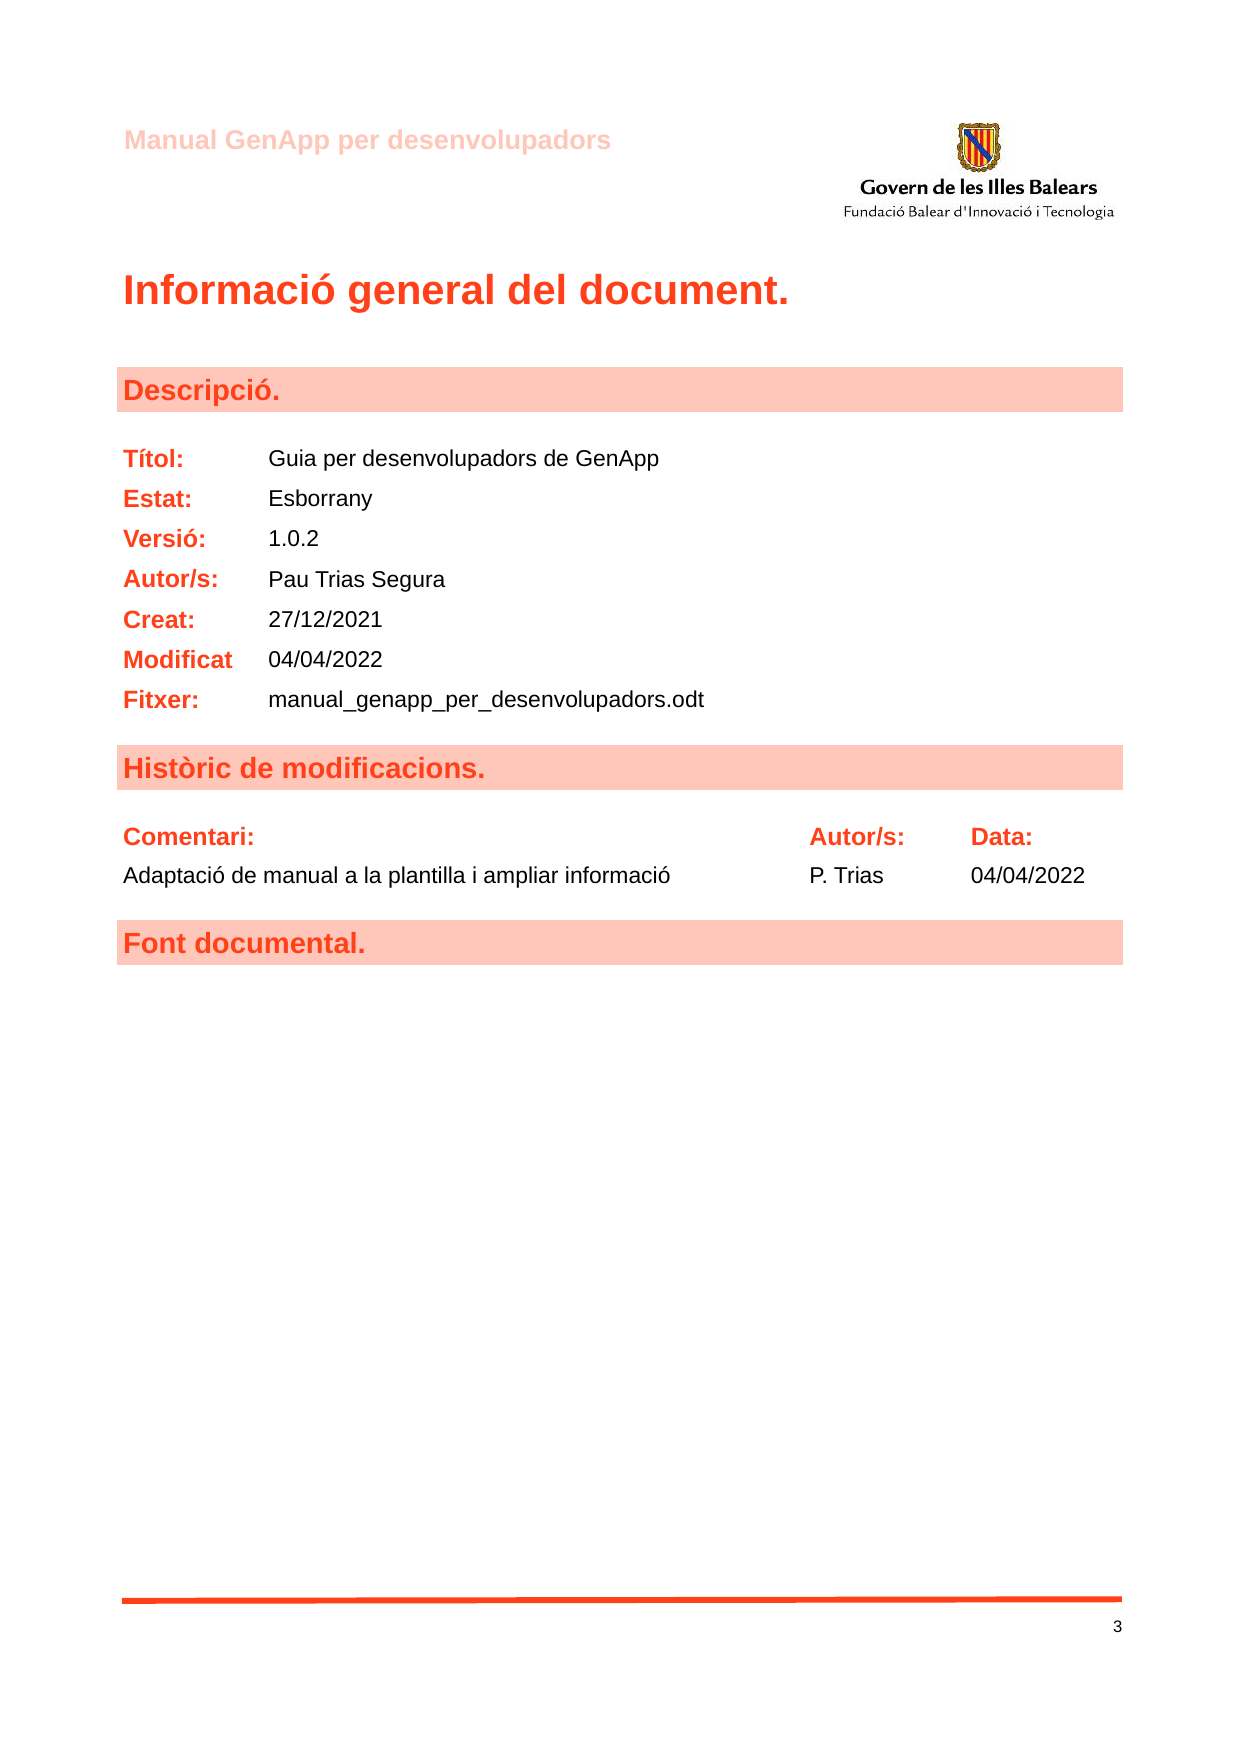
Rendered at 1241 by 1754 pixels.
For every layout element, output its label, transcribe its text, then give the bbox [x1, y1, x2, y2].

table_cell Font documental. [117, 920, 1123, 965]
table_cell Modificat [117, 639, 262, 679]
table_cell Guia per desenvolupadors de GenApp [262, 438, 1123, 478]
table_cell Descripció. [117, 367, 1123, 412]
table_cell [117, 412, 1123, 438]
table_cell Títol: [117, 438, 262, 478]
table_cell Esborrany [262, 478, 1123, 518]
table_cell P. Trias [803, 856, 965, 894]
table_cell Fitxer: [117, 679, 262, 719]
table_cell [117, 790, 1123, 816]
table_cell Pau Trias Segura [262, 559, 1123, 599]
table_cell Autor/s: [117, 559, 262, 599]
table_cell Històric de modificacions. [117, 745, 1123, 790]
table_cell 27/12/2021 [262, 599, 1123, 639]
table_cell Creat: [117, 599, 262, 639]
table_cell [117, 894, 1123, 920]
table_cell Versió: [117, 519, 262, 559]
table_cell [117, 965, 1123, 991]
table_cell 04/04/2022 [965, 856, 1123, 894]
table_cell Adaptació de manual a la plantilla i ampliar informació [117, 856, 803, 894]
table_cell Autor/s: [803, 816, 965, 856]
table_cell 04/04/2022 [262, 639, 1123, 679]
table_header Informació general del document. [117, 260, 1123, 367]
table_cell 1.0.2 [262, 519, 1123, 559]
table_cell Estat: [117, 478, 262, 518]
table_cell Data: [965, 816, 1123, 856]
table_cell Comentari: [117, 816, 803, 856]
picture [840, 123, 1117, 220]
table_cell manual_genapp_per_desenvolupadors.odt [262, 679, 1123, 719]
table_cell [117, 720, 1123, 745]
